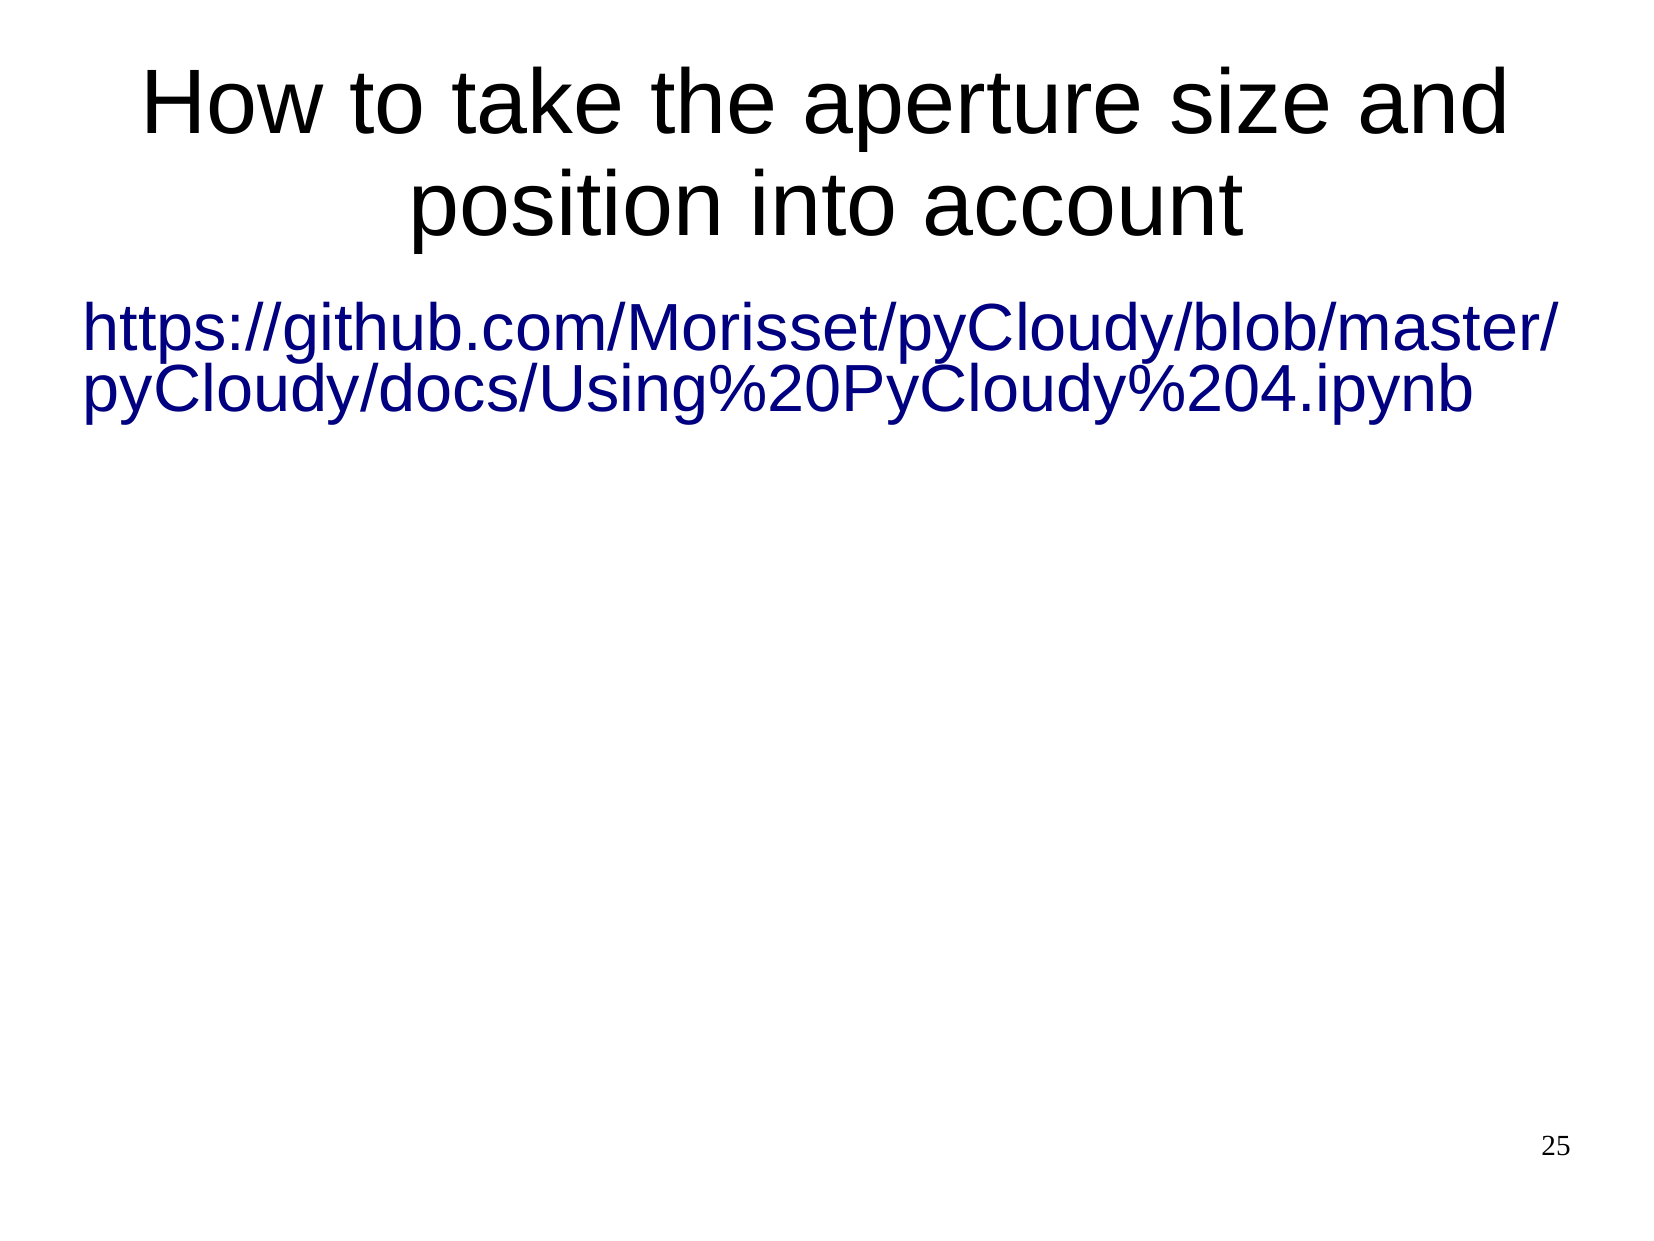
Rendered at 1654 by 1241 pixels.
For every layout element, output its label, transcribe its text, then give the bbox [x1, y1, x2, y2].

title How to take the aperture size and position into account [82, 49, 1571, 257]
list https://github.com/Morisset/pyCloudy/blob/master/pyCloudy/docs/Using%20PyCloudy%204.ipynb [82, 290, 1571, 1010]
